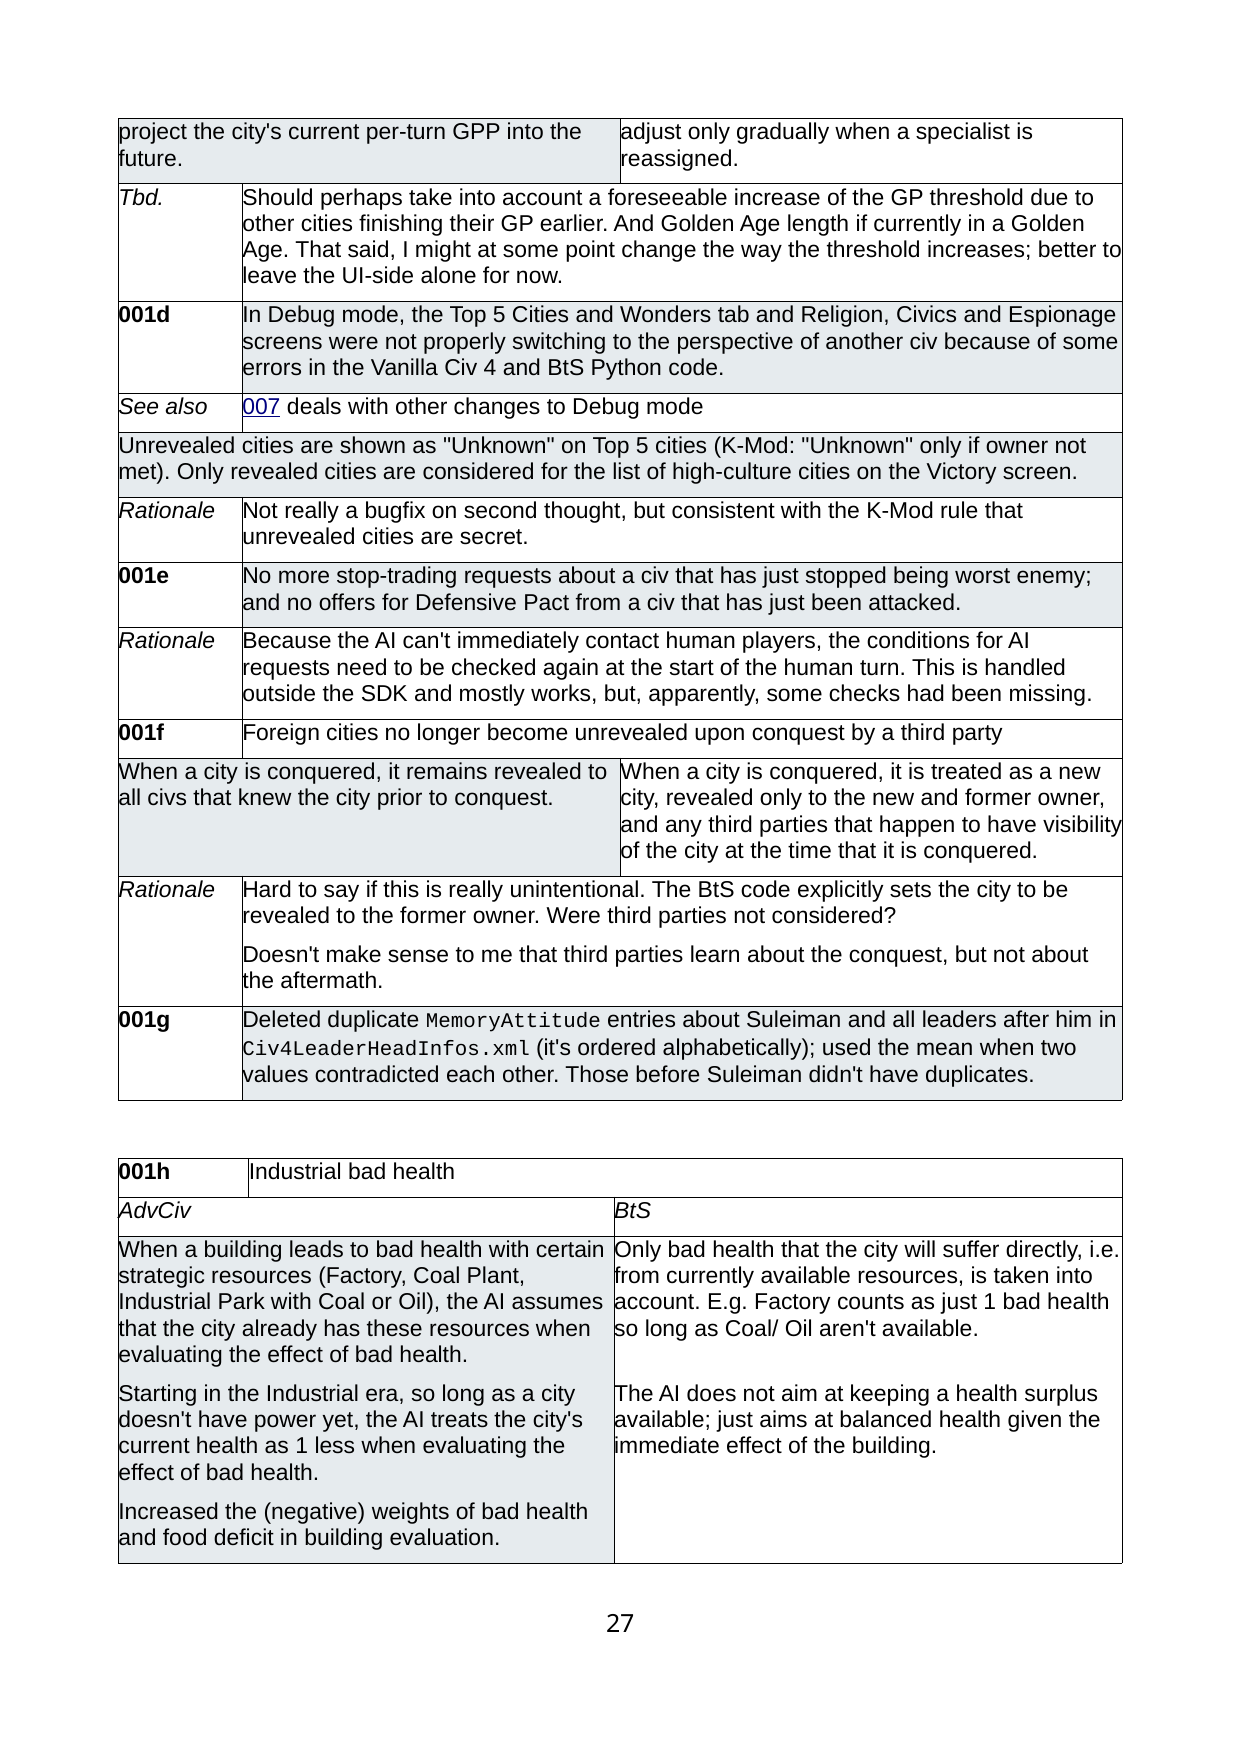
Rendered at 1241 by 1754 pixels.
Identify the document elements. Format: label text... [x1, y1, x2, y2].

table_cell Should perhaps take into account a foreseeable increase of the GP threshold due to other cities finishing their GP earlier. And Golden Age length if currently in a Golden Age. That said, I might at some point change the way the threshold increases; better to leave the UI-side alone for now. [243, 184, 1122, 301]
table_cell Unrevealed cities are shown as "Unknown" on Top 5 cities (K-Mod: "Unknown" only if owner not met). Only revealed cities are considered for the list of high-culture cities on the Victory screen. [119, 433, 1122, 497]
table_cell 001f [119, 720, 242, 758]
table_cell Because the AI can't immediately contact human players, the conditions for AI requests need to be checked again at the start of the human turn. This is handled outside the SDK and mostly works, but, apparently, some checks had been missing. [243, 628, 1122, 719]
table_cell Foreign cities no longer become unrevealed upon conquest by a third party [243, 720, 1122, 758]
table_cell adjust only gradually when a specialist is reassigned. [621, 119, 1122, 183]
table_cell 001d [119, 302, 242, 393]
table_cell BtS [615, 1198, 1122, 1236]
table_cell When a building leads to bad health with certain strategic resources (Factory, Coal Plant, Industrial Park with Coal or Oil), the AI assumes that the city already has these resources when evaluating the effect of bad health. Starting in the Industrial era, so long as a city doesn't have power yet, the AI treats the city's current health as 1 less when evaluating the effect of bad health. Increased the (negative) weights of bad health and food deficit in building evaluation. [119, 1237, 614, 1563]
table_cell Only bad health that the city will suffer directly, i.e. from currently available resources, is taken into account. E.g. Factory counts as just 1 bad health so long as Coal/ Oil aren't available. The AI does not aim at keeping a health surplus available; just aims at balanced health given the immediate effect of the building. [615, 1237, 1122, 1563]
table_cell Rationale [119, 628, 242, 719]
table_cell 001e [119, 563, 242, 627]
table_cell When a city is conquered, it is treated as a new city, revealed only to the new and former owner, and any third parties that happen to have visibility of the city at the time that it is conquered. [621, 759, 1122, 876]
table_cell project the city's current per-turn GPP into the future. [119, 119, 620, 183]
table_cell Rationale [119, 877, 242, 1006]
table_cell Rationale [119, 498, 242, 562]
table_header Industrial bad health [249, 1159, 1122, 1197]
table_cell Not really a bugfix on second thought, but consistent with the K-Mod rule that unrevealed cities are secret. [243, 498, 1122, 562]
table_cell Tbd. [119, 184, 242, 301]
table_cell 007 deals with other changes to Debug mode [243, 394, 1122, 432]
table_cell Hard to say if this is really unintentional. The BtS code explicitly sets the city to be revealed to the former owner. Were third parties not considered? Doesn't make sense to me that third parties learn about the conquest, but not about the aftermath. [243, 877, 1122, 1006]
table_cell Deleted duplicate MemoryAttitude entries about Suleiman and all leaders after him in Civ4LeaderHeadInfos.xml (it's ordered alphabetically); used the mean when two values contradicted each other. Those before Suleiman didn't have duplicates. [243, 1007, 1122, 1100]
table_cell In Debug mode, the Top 5 Cities and Wonders tab and Religion, Civics and Espionage screens were not properly switching to the perspective of another civ because of some errors in the Vanilla Civ 4 and BtS Python code. [243, 302, 1122, 393]
table_header 001h [119, 1159, 248, 1197]
table_cell 001g [119, 1007, 242, 1100]
table_cell No more stop-trading requests about a civ that has just stopped being worst enemy; and no offers for Defensive Pact from a civ that has just been attacked. [243, 563, 1122, 627]
table_cell When a city is conquered, it remains revealed to all civs that knew the city prior to conquest. [119, 759, 620, 876]
table_cell See also [119, 394, 242, 432]
table_cell AdvCiv [119, 1198, 614, 1236]
